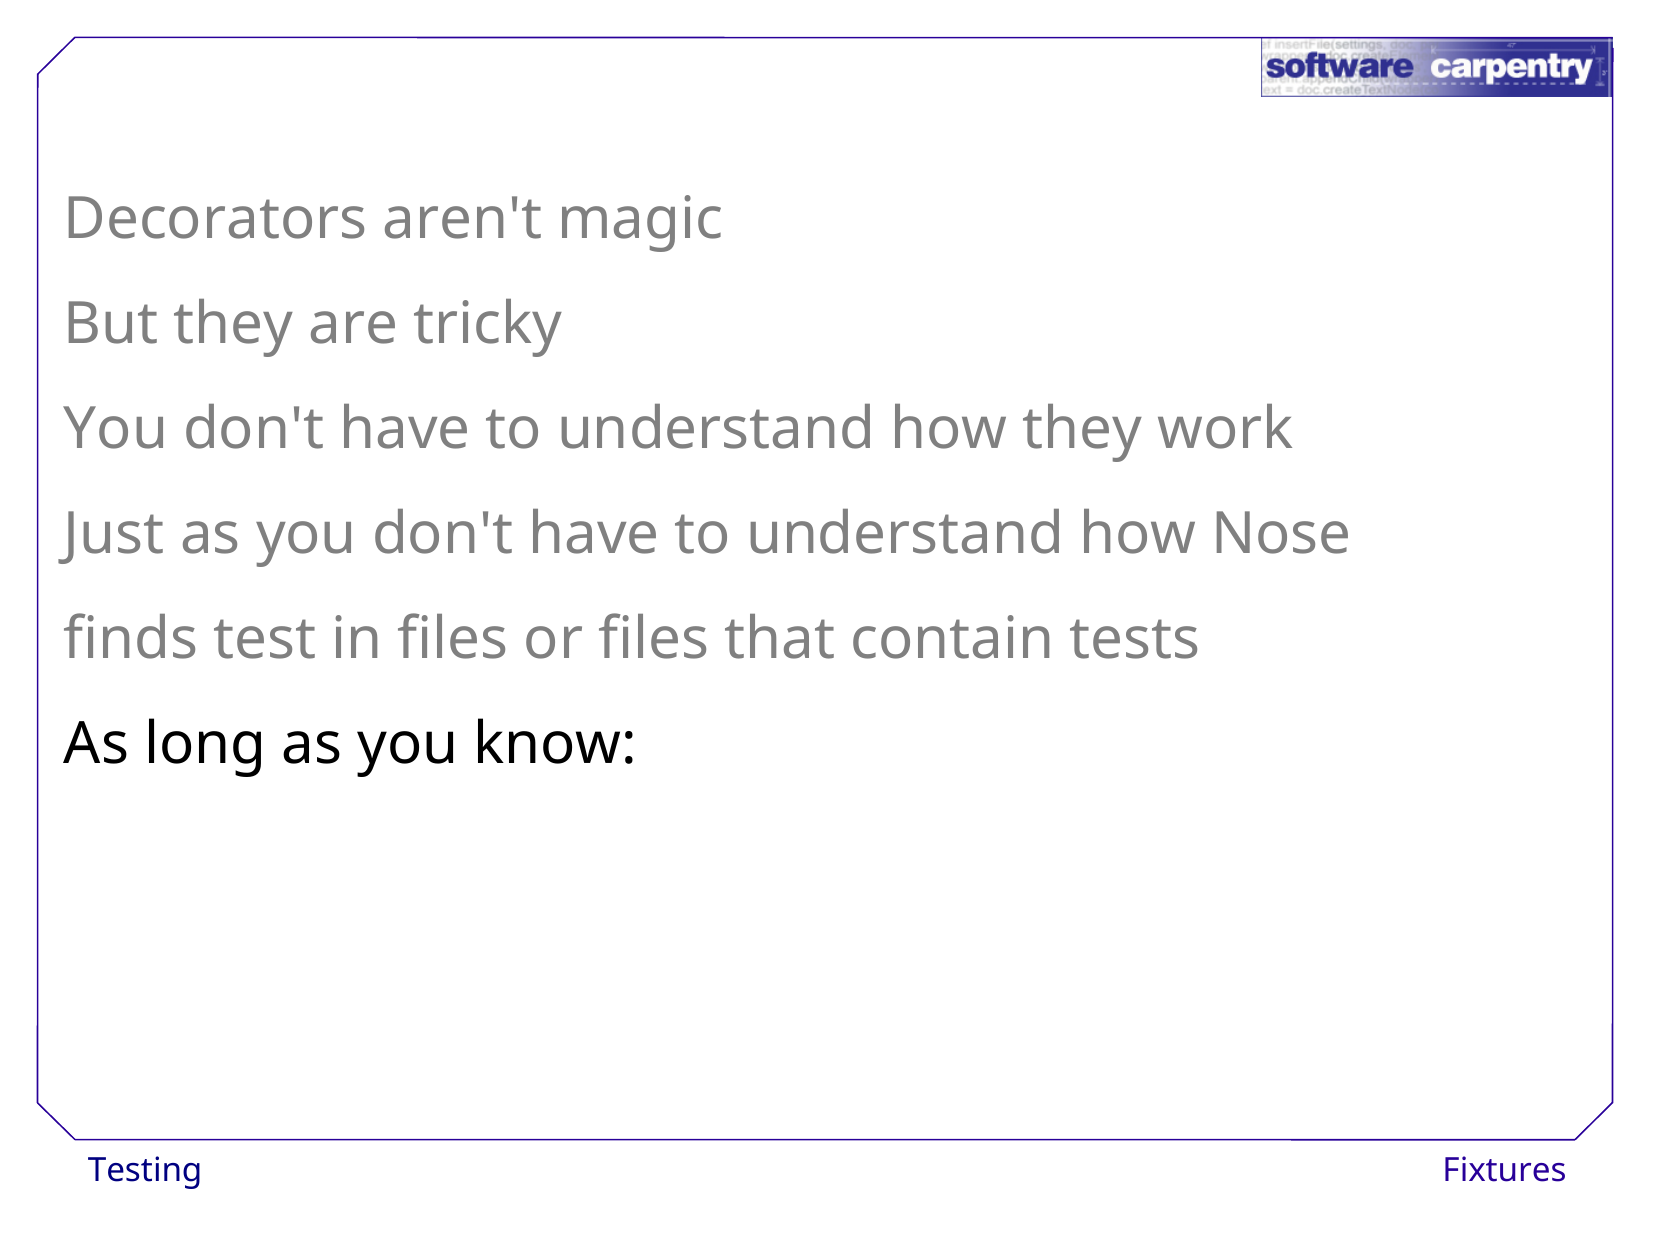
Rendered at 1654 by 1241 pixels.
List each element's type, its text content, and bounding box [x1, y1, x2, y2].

text_box Decorators aren't magic But they are tricky You don't have to understand how they work Just as you don't have to understand how Nose finds test in files or files that contain tests As long as you know: [48, 137, 1517, 784]
picture [1261, 39, 1613, 97]
